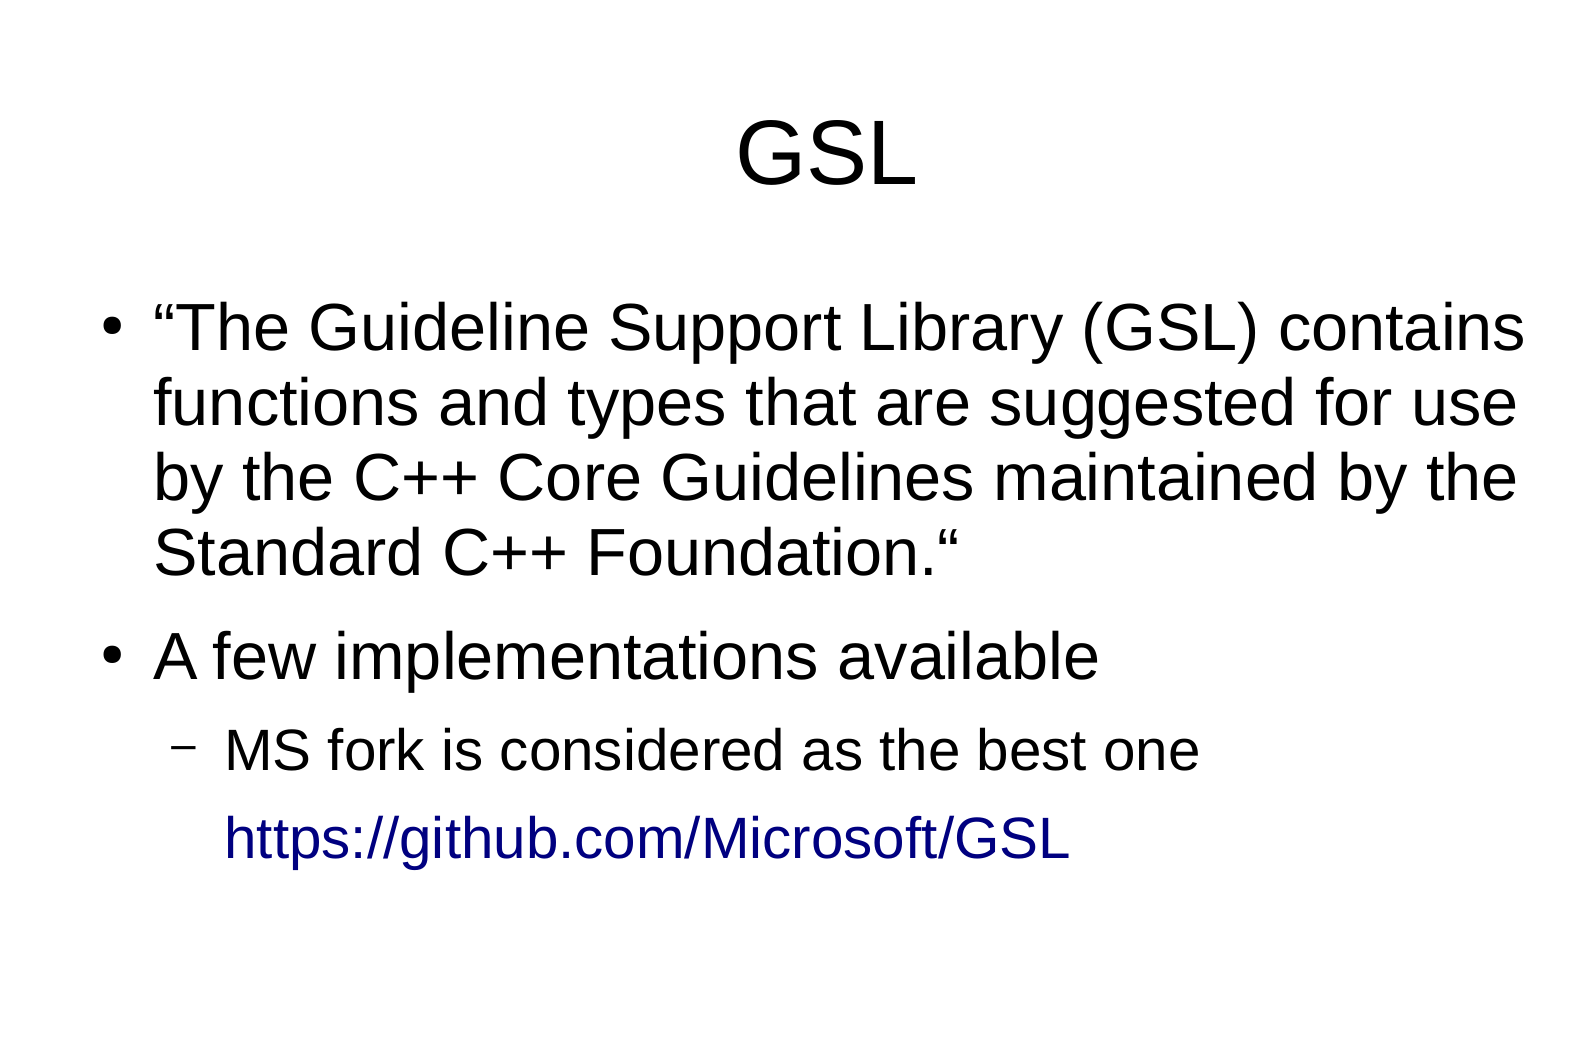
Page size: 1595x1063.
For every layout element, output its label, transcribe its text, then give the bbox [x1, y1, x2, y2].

title GSL [82, 49, 1571, 257]
list “The Guideline Support Library (GSL) contains functions and types that are suggested for use by the C++ Core Guidelines maintained by the Standard C++ Foundation.“ A few implementations available MS fork is considered as the best one https://github.com/Microsoft/GSL [82, 290, 1571, 1010]
